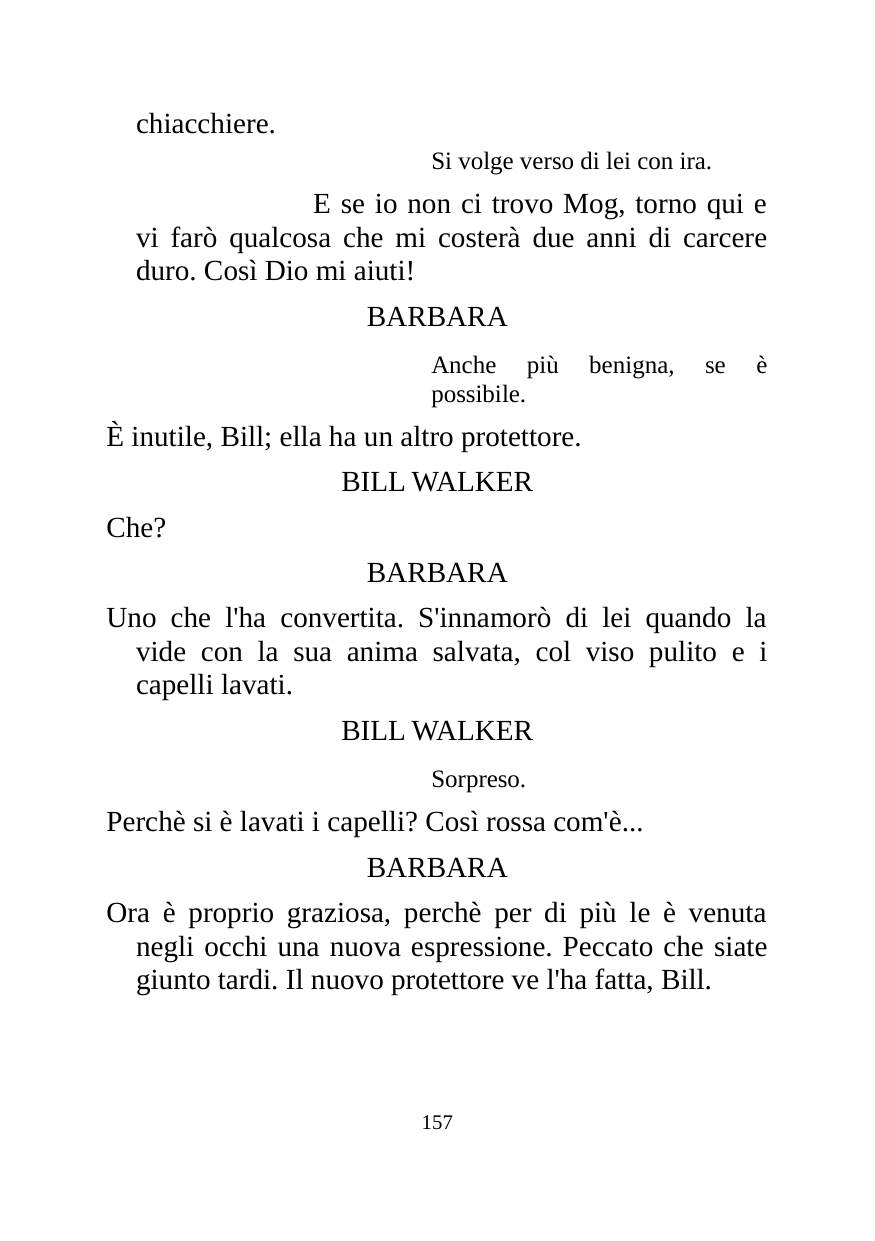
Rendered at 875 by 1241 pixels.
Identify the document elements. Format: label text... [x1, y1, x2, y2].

text chiacchiere. [106, 106, 768, 140]
text BILL WALKER [106, 464, 768, 498]
text E se io non ci trovo Mog, torno qui e vi farò qualcosa che mi costerà due anni di carcere duro. Così Dio mi aiuti! [136, 186, 768, 287]
text Sorpreso. [431, 764, 768, 793]
text Anche più benigna, se è possibile. [431, 350, 768, 407]
text È inutile, Bill; ella ha un altro protettore. [106, 419, 768, 453]
text Si volge verso di lei con ira. [431, 146, 768, 174]
text BARBARA [106, 555, 768, 589]
text Ora è proprio graziosa, perchè per di più le è venuta negli occhi una nuova espressione. Peccato che siate giunto tardi. Il nuovo protettore ve l'ha fatta, Bill. [106, 895, 768, 996]
text Uno che l'ha convertita. S'innamorò di lei quando la vide con la sua anima salvata, col viso pulito e i capelli lavati. [106, 600, 768, 701]
text BILL WALKER [106, 713, 768, 746]
text Perchè si è lavati i capelli? Così rossa com'è... [106, 804, 768, 838]
text Che? [106, 510, 768, 543]
text BARBARA [106, 850, 768, 883]
text BARBARA [106, 299, 768, 332]
